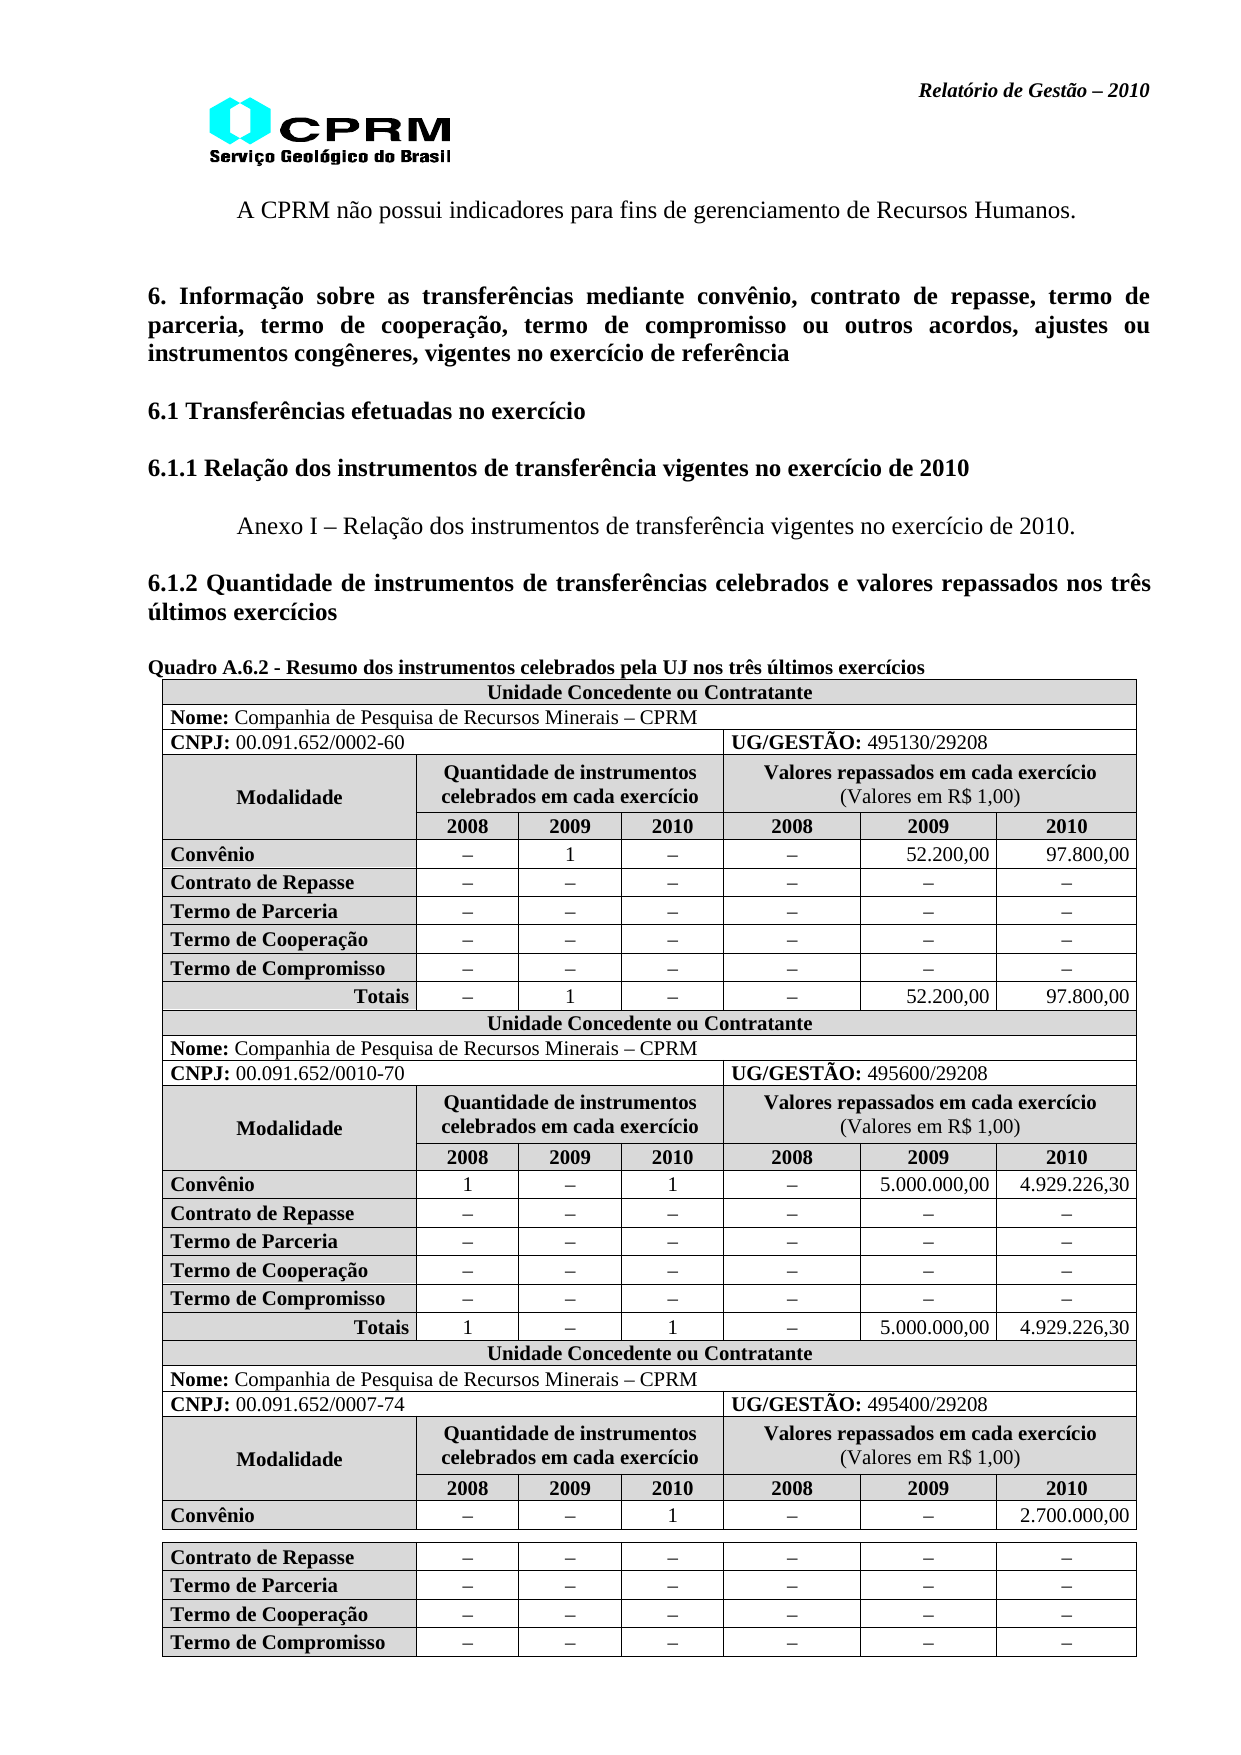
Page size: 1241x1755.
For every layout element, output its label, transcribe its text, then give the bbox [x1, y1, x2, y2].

table_cell – [519, 1501, 621, 1529]
table_cell – [997, 1571, 1136, 1599]
table_cell – [519, 1600, 621, 1627]
table_cell 97.800,00 [997, 840, 1136, 867]
table_cell – [622, 1199, 723, 1227]
table_cell Nome: Companhia de Pesquisa de Recursos Minerais – CPRM [163, 705, 1136, 729]
table_cell Modalidade [163, 1086, 416, 1170]
table_cell Termo de Cooperação [163, 1256, 416, 1283]
table_cell – [861, 897, 996, 924]
table_cell – [861, 925, 996, 953]
table_cell Quantidade de instrumentos celebrados em cada exercício [417, 755, 723, 812]
table_cell Termo de Cooperação [163, 925, 416, 953]
table_cell 2008 [724, 813, 860, 839]
table_cell Unidade Concedente ou Contratante [163, 1341, 1136, 1365]
table_cell – [417, 1199, 518, 1227]
table_cell – [997, 1628, 1136, 1656]
table_cell – [519, 897, 621, 924]
table_cell – [997, 1285, 1136, 1312]
table_cell 2009 [519, 813, 621, 839]
table_cell – [417, 1628, 518, 1656]
table_cell – [622, 897, 723, 924]
table_cell – [417, 1228, 518, 1255]
table_cell Totais [163, 982, 416, 1009]
table_cell 2009 [519, 1144, 621, 1170]
table_cell Convênio [163, 1171, 416, 1198]
table_cell – [724, 982, 860, 1009]
table_cell 52.200,00 [861, 840, 996, 867]
table_cell – [417, 1256, 518, 1283]
table_cell – [997, 1256, 1136, 1283]
table_cell – [519, 1285, 621, 1312]
table_cell 4.929.226,30 [997, 1313, 1136, 1340]
table_cell – [417, 1285, 518, 1312]
table_cell 52.200,00 [861, 982, 996, 1009]
table_cell – [997, 869, 1136, 896]
table_cell – [519, 954, 621, 981]
table_cell – [724, 1256, 860, 1283]
table_cell – [417, 954, 518, 981]
table_cell UG/GESTÃO: 495130/29208 [724, 730, 1136, 754]
table_cell Quantidade de instrumentos celebrados em cada exercício [417, 1417, 723, 1474]
table_header – [861, 1543, 996, 1570]
table_cell – [724, 1285, 860, 1312]
table_cell 1 [519, 840, 621, 867]
table_header – [622, 1543, 723, 1570]
table_cell – [724, 869, 860, 896]
table_cell – [519, 1171, 621, 1198]
table_cell – [622, 1256, 723, 1283]
table_cell – [519, 1199, 621, 1227]
table_cell 1 [622, 1171, 723, 1198]
table_header Unidade Concedente ou Contratante [163, 680, 1136, 704]
table_cell 97.800,00 [997, 982, 1136, 1009]
table_cell Unidade Concedente ou Contratante [163, 1011, 1136, 1035]
table_cell – [519, 1313, 621, 1340]
table_cell 2010 [997, 1475, 1136, 1500]
table_cell – [417, 1571, 518, 1599]
table_cell 2010 [622, 813, 723, 839]
table_cell UG/GESTÃO: 495600/29208 [724, 1061, 1136, 1085]
table_cell – [861, 954, 996, 981]
table_cell – [861, 1285, 996, 1312]
table_cell 2008 [417, 1475, 518, 1500]
table_cell – [997, 1228, 1136, 1255]
table_header – [997, 1543, 1136, 1570]
table_cell 1 [622, 1501, 723, 1529]
table_cell – [997, 897, 1136, 924]
table_cell Termo de Compromisso [163, 1628, 416, 1656]
table_cell Termo de Parceria [163, 897, 416, 924]
table_cell – [997, 1600, 1136, 1627]
table_cell – [997, 1199, 1136, 1227]
table_cell – [519, 1571, 621, 1599]
table_cell CNPJ: 00.091.652/0007-74 [163, 1392, 723, 1416]
table_cell 2009 [861, 813, 996, 839]
table_cell 5.000.000,00 [861, 1171, 996, 1198]
table_cell 2010 [997, 1144, 1136, 1170]
table_cell 1 [417, 1313, 518, 1340]
table_cell – [622, 982, 723, 1009]
table_cell – [519, 1228, 621, 1255]
table_cell – [861, 1571, 996, 1599]
table_cell – [622, 1228, 723, 1255]
table_cell – [519, 869, 621, 896]
table_cell – [622, 869, 723, 896]
table_cell Totais [163, 1313, 416, 1340]
table_cell 2.700.000,00 [997, 1501, 1136, 1529]
table_cell UG/GESTÃO: 495400/29208 [724, 1392, 1136, 1416]
table_cell Quantidade de instrumentos celebrados em cada exercício [417, 1086, 723, 1143]
table_cell – [861, 869, 996, 896]
table_cell – [724, 840, 860, 867]
table_header – [417, 1543, 518, 1570]
table_cell – [622, 925, 723, 953]
table_cell 5.000.000,00 [861, 1313, 996, 1340]
table_cell – [417, 840, 518, 867]
text 6.1 Transferências efetuadas no exercício [148, 396, 1152, 425]
text 6.1.2 Quantidade de instrumentos de transferências celebrados e valores repassados nos três últimos exercícios [148, 568, 1152, 626]
table_cell 2009 [861, 1144, 996, 1170]
table_cell – [861, 1628, 996, 1656]
table_cell – [417, 897, 518, 924]
table_cell – [622, 1628, 723, 1656]
table_cell – [724, 925, 860, 953]
text Quadro A.6.2 - Resumo dos instrumentos celebrados pela UJ nos três últimos exercícios [148, 655, 1152, 679]
table_cell – [622, 840, 723, 867]
table_cell – [724, 1199, 860, 1227]
table_cell – [417, 1501, 518, 1529]
table_cell – [861, 1228, 996, 1255]
table_cell – [622, 954, 723, 981]
table_cell – [724, 1228, 860, 1255]
table_cell Termo de Parceria [163, 1571, 416, 1599]
table_cell – [417, 925, 518, 953]
table_cell Modalidade [163, 1417, 416, 1500]
table_cell Nome: Companhia de Pesquisa de Recursos Minerais – CPRM [163, 1366, 1136, 1391]
table_cell – [724, 1571, 860, 1599]
table_cell – [724, 1628, 860, 1656]
table_cell – [519, 1628, 621, 1656]
table_cell CNPJ: 00.091.652/0010-70 [163, 1061, 723, 1085]
table_cell Nome: Companhia de Pesquisa de Recursos Minerais – CPRM [163, 1036, 1136, 1060]
table_cell 2010 [622, 1144, 723, 1170]
table_cell Termo de Parceria [163, 1228, 416, 1255]
table_cell – [861, 1199, 996, 1227]
table_cell – [724, 1171, 860, 1198]
table_cell 4.929.226,30 [997, 1171, 1136, 1198]
table_cell Valores repassados em cada exercício (Valores em R$ 1,00) [724, 755, 1136, 812]
text 6.1.1 Relação dos instrumentos de transferência vigentes no exercício de 2010 [148, 453, 1152, 482]
text 6. Informação sobre as transferências mediante convênio, contrato de repasse, termo de parceria, termo de cooperação, termo de compromisso ou outros acordos, ajustes ou instrumentos congêneres, vigentes no exercício de referência [148, 281, 1152, 367]
table_cell – [724, 897, 860, 924]
table_cell 2010 [997, 813, 1136, 839]
table_cell – [417, 869, 518, 896]
table_header – [519, 1543, 621, 1570]
table_cell Convênio [163, 840, 416, 867]
table_cell – [997, 925, 1136, 953]
table_cell – [417, 1600, 518, 1627]
table_cell CNPJ: 00.091.652/0002-60 [163, 730, 723, 754]
table_cell Contrato de Repasse [163, 1199, 416, 1227]
table_cell 2008 [417, 813, 518, 839]
table_cell – [417, 982, 518, 1009]
table_cell – [724, 1600, 860, 1627]
table_cell – [519, 1256, 621, 1283]
table_cell – [519, 925, 621, 953]
text Anexo I – Relação dos instrumentos de transferência vigentes no exercício de 2010. [148, 511, 1152, 540]
table_cell 2010 [622, 1475, 723, 1500]
table_cell – [622, 1285, 723, 1312]
table_cell – [724, 1313, 860, 1340]
table_cell Convênio [163, 1501, 416, 1529]
table_cell – [861, 1501, 996, 1529]
table_cell Valores repassados em cada exercício (Valores em R$ 1,00) [724, 1417, 1136, 1474]
text A CPRM não possui indicadores para fins de gerenciamento de Recursos Humanos. [148, 195, 1152, 223]
table_cell Termo de Cooperação [163, 1600, 416, 1627]
table_cell 1 [622, 1313, 723, 1340]
table_cell – [622, 1571, 723, 1599]
table_cell 2009 [519, 1475, 621, 1500]
table_cell 2008 [724, 1144, 860, 1170]
table_cell 1 [417, 1171, 518, 1198]
table_cell 2008 [417, 1144, 518, 1170]
table_header – [724, 1543, 860, 1570]
table_header Contrato de Repasse [163, 1543, 416, 1570]
table_cell – [997, 954, 1136, 981]
table_cell 1 [519, 982, 621, 1009]
table_cell – [724, 1501, 860, 1529]
table_cell 2008 [724, 1475, 860, 1500]
table_cell 2009 [861, 1475, 996, 1500]
table_cell – [622, 1600, 723, 1627]
table_cell Termo de Compromisso [163, 1285, 416, 1312]
table_cell Valores repassados em cada exercício (Valores em R$ 1,00) [724, 1086, 1136, 1143]
table_cell – [861, 1256, 996, 1283]
table_cell Modalidade [163, 755, 416, 839]
table_cell – [724, 954, 860, 981]
table_cell Contrato de Repasse [163, 869, 416, 896]
table_cell – [861, 1600, 996, 1627]
table_cell Termo de Compromisso [163, 954, 416, 981]
